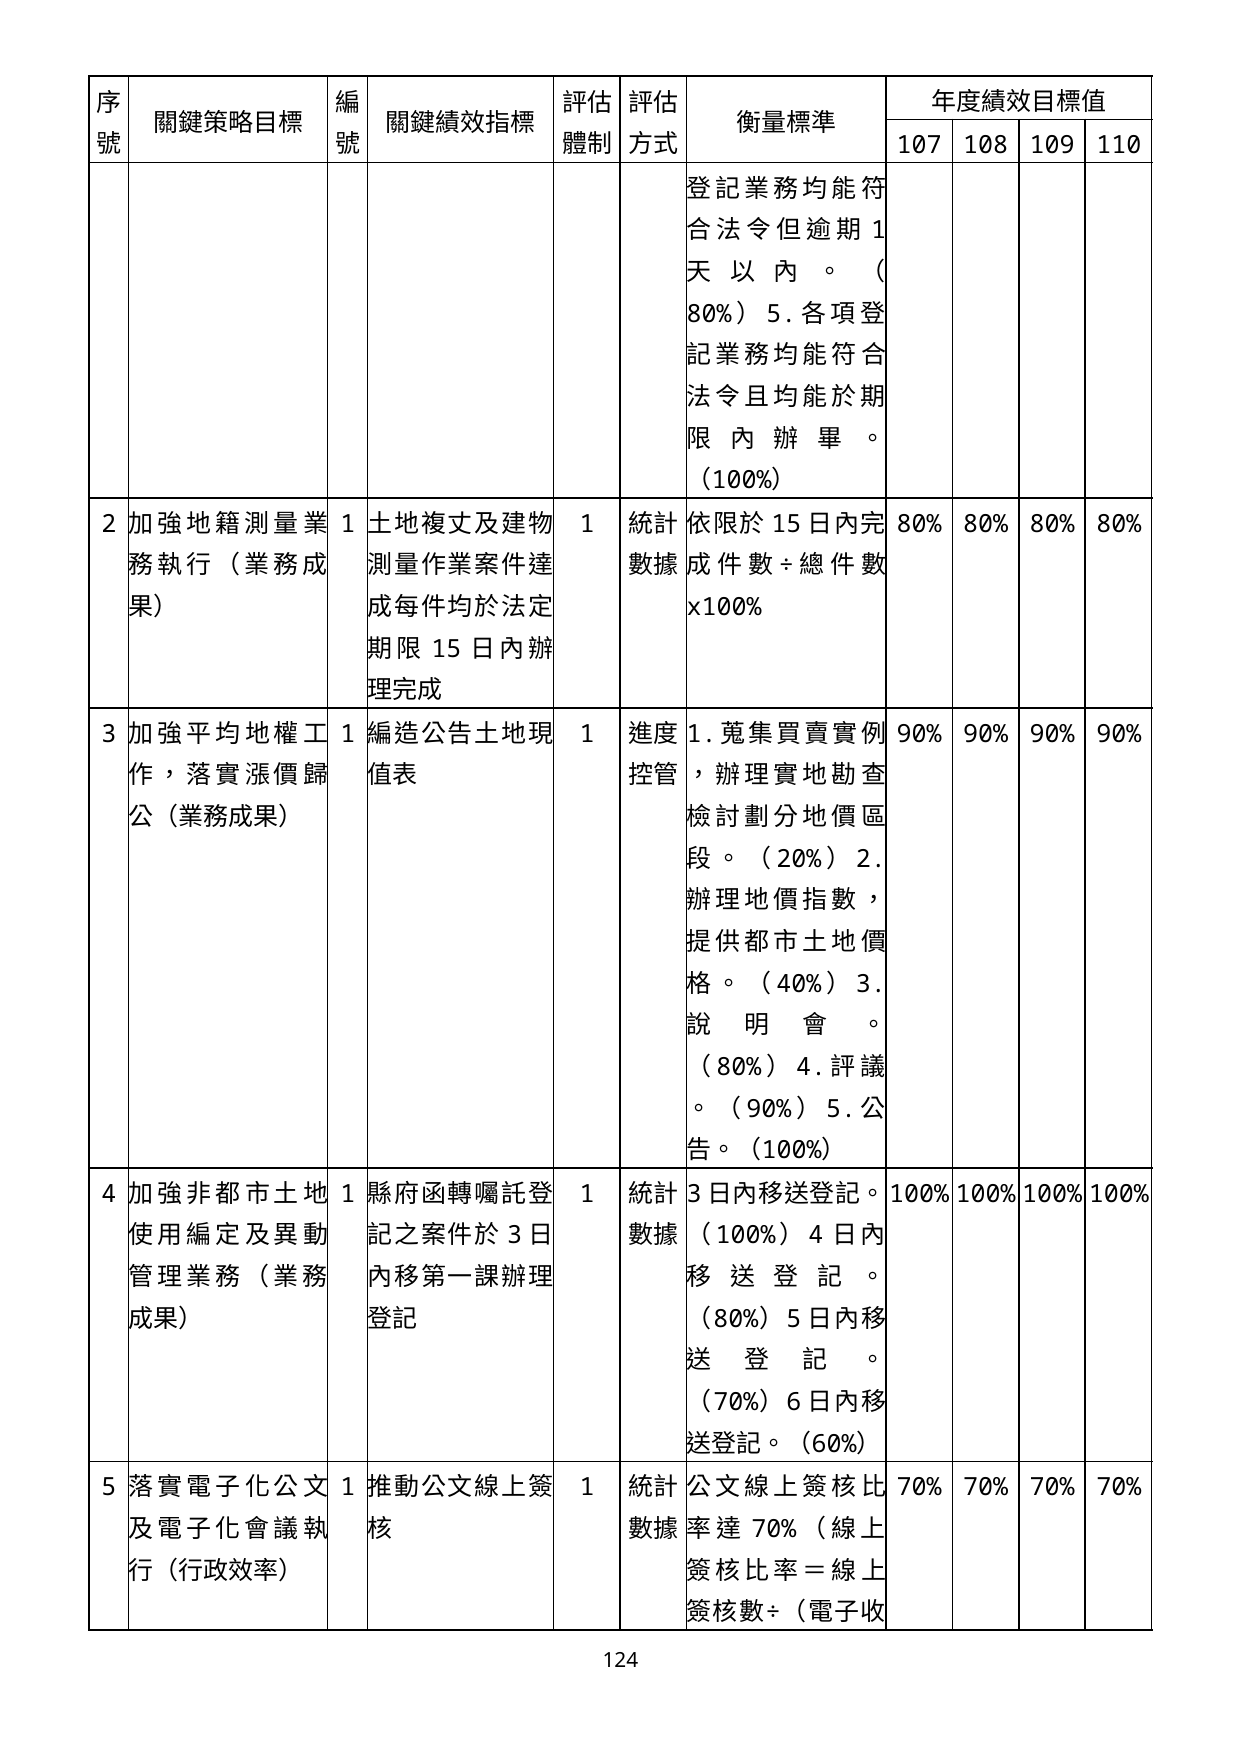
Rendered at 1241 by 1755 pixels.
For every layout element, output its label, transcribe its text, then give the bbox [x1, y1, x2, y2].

table_cell 1 [328, 709, 367, 1167]
table_cell [328, 163, 367, 497]
table_cell 100% [1020, 1169, 1084, 1461]
table_cell 1.蒐集買賣實例，辦理實地勘查檢討劃分地價區段。（20%）2.辦理地價指數，提供都市土地價格。（40%）3.說明會。（80%）4.評議。（90%）5.公告。（100%） [687, 709, 885, 1167]
table_cell 3 [90, 709, 128, 1167]
table_cell 進度控管 [621, 709, 686, 1167]
table_cell 落實電子化公文及電子化會議執行（行政效率） [129, 1462, 327, 1629]
table_cell [887, 163, 952, 497]
table_cell 70% [887, 1462, 952, 1629]
table_header 衡量標準 [687, 77, 885, 162]
table_cell 1 [554, 709, 619, 1167]
table_header 編號 [328, 77, 367, 162]
table_cell 80% [1020, 499, 1084, 707]
table_header 序號 [90, 77, 128, 162]
table_cell 縣府函轉囑託登記之案件於3日內移第一課辦理登記 [368, 1169, 553, 1461]
table_cell 90% [953, 709, 1018, 1167]
table_cell 100% [953, 1169, 1018, 1461]
table_cell [90, 163, 128, 497]
table_cell 90% [887, 709, 952, 1167]
table_cell [368, 163, 553, 497]
table_cell 80% [1086, 499, 1151, 707]
table_cell [1020, 163, 1084, 497]
table_cell 70% [1020, 1462, 1084, 1629]
table_cell 107 [887, 120, 952, 162]
table_cell 登記業務均能符合法令但逾期1天以內。（80%）5.各項登記業務均能符合法令且均能於期限內辦畢。（100%） [687, 163, 885, 497]
table_cell 100% [1086, 1169, 1151, 1461]
table_cell 依限於15日內完成件數÷總件數x100% [687, 499, 885, 707]
table_header 年度績效目標值 [887, 77, 1151, 118]
table_cell 90% [1020, 709, 1084, 1167]
table_cell 1 [328, 1462, 367, 1629]
table_cell 80% [953, 499, 1018, 707]
table_cell 4 [90, 1169, 128, 1461]
table_cell 2 [90, 499, 128, 707]
table_cell 90% [1086, 709, 1151, 1167]
table_cell 加強非都市土地使用編定及異動管理業務（業務成果） [129, 1169, 327, 1461]
table_cell [953, 163, 1018, 497]
table_cell [1086, 163, 1151, 497]
table_cell [554, 163, 619, 497]
table_cell 70% [953, 1462, 1018, 1629]
table_cell 1 [554, 1462, 619, 1629]
table_cell 3日內移送登記。（100%）4日內移送登記。（80%）5日內移送登記。（70%）6日內移送登記。（60%） [687, 1169, 885, 1461]
table_cell 1 [554, 1169, 619, 1461]
table_cell 土地複丈及建物測量作業案件達成每件均於法定期限15日內辦理完成 [368, 499, 553, 707]
table_cell 100% [887, 1169, 952, 1461]
table_cell 1 [554, 499, 619, 707]
table_cell 109 [1020, 120, 1084, 162]
table_cell 5 [90, 1462, 128, 1629]
table_cell 110 [1086, 120, 1151, 162]
table_header 評估體制 [554, 77, 619, 162]
table_cell 1 [328, 499, 367, 707]
table_cell 1 [328, 1169, 367, 1461]
table_cell [129, 163, 327, 497]
table_cell 加強地籍測量業務執行（業務成果） [129, 499, 327, 707]
table_cell 編造公告土地現值表 [368, 709, 553, 1167]
table_header 關鍵策略目標 [129, 77, 327, 162]
table_header 關鍵績效指標 [368, 77, 553, 162]
table_cell 統計數據 [621, 499, 686, 707]
table_cell 公文線上簽核比率達70%（線上簽核比率＝線上簽核數÷（電子收 [687, 1462, 885, 1629]
table_cell 推動公文線上簽核 [368, 1462, 553, 1629]
table_cell 統計數據 [621, 1169, 686, 1461]
table_cell 80% [887, 499, 952, 707]
table_cell 70% [1086, 1462, 1151, 1629]
table_cell 加強平均地權工作，落實漲價歸公（業務成果） [129, 709, 327, 1167]
table_cell 108 [953, 120, 1018, 162]
table_header 評估方式 [621, 77, 686, 162]
table_cell [621, 163, 686, 497]
table_cell 統計數據 [621, 1462, 686, 1629]
